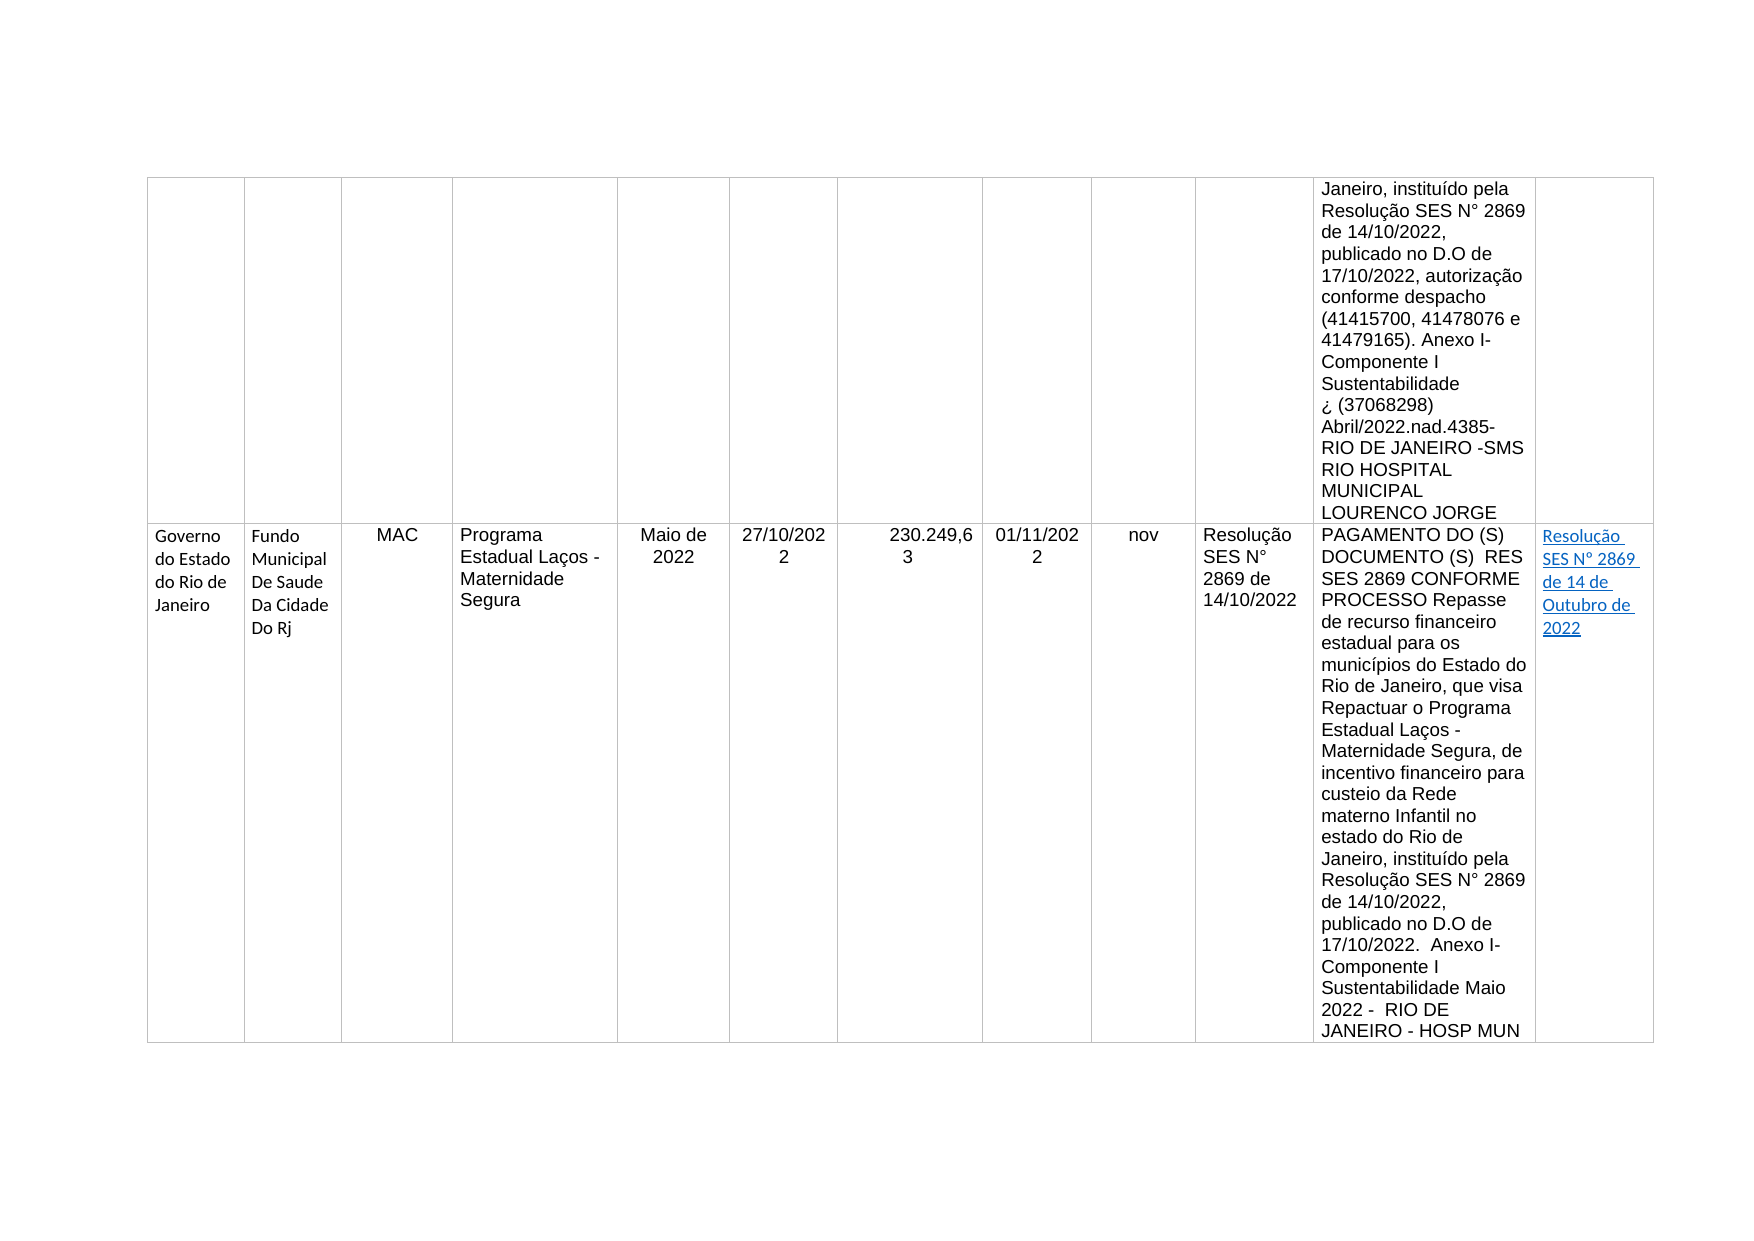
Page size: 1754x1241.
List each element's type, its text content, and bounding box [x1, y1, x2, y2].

table_cell [838, 178, 982, 523]
table_cell nov [1092, 524, 1195, 1042]
table_cell [1536, 178, 1653, 523]
table_cell Governo do Estado do Rio de Janeiro [148, 524, 244, 1042]
table_cell [245, 178, 341, 523]
table_cell [730, 178, 837, 523]
table_cell [1092, 178, 1195, 523]
table_cell 27/10/2022 [730, 524, 837, 1042]
table_cell PAGAMENTO DO (S) DOCUMENTO (S) RES SES 2869 CONFORME PROCESSO Repasse de recurso financeiro estadual para os municípios do Estado do Rio de Janeiro, que visa Repactuar o Programa Estadual Laços - Maternidade Segura, de incentivo financeiro para custeio da Rede materno Infantil no estado do Rio de Janeiro, instituído pela Resolução SES N° 2869 de 14/10/2022, publicado no D.O de 17/10/2022. Anexo I- Componente I Sustentabilidade Maio 2022 - RIO DE JANEIRO - HOSP MUN [1314, 524, 1535, 1042]
table_cell Resolução SES N° 2869 de 14/10/2022 [1196, 524, 1313, 1042]
table_cell Maio de 2022 [618, 524, 729, 1042]
table_cell Fundo Municipal De Saude Da Cidade Do Rj [245, 524, 341, 1042]
table_cell Resolução SES Nº 2869 de 14 de Outubro de 2022 [1536, 524, 1653, 1042]
table_cell MAC [342, 524, 452, 1042]
table_cell Programa Estadual Laços - Maternidade Segura [453, 524, 617, 1042]
table_cell Janeiro, instituído pela Resolução SES N° 2869 de 14/10/2022, publicado no D.O de 17/10/2022, autorização conforme despacho (41415700, 41478076 e 41479165). Anexo I- Componente I Sustentabilidade ¿ (37068298) Abril/2022.nad.4385- RIO DE JANEIRO -SMS RIO HOSPITAL MUNICIPAL LOURENCO JORGE [1314, 178, 1535, 523]
table_cell [342, 178, 452, 523]
table_cell 01/11/2022 [983, 524, 1091, 1042]
table_cell [1196, 178, 1313, 523]
table_cell [148, 178, 244, 523]
table_cell [618, 178, 729, 523]
table_cell [453, 178, 617, 523]
table_cell [983, 178, 1091, 523]
table_cell 230.249,63 [838, 524, 982, 1042]
